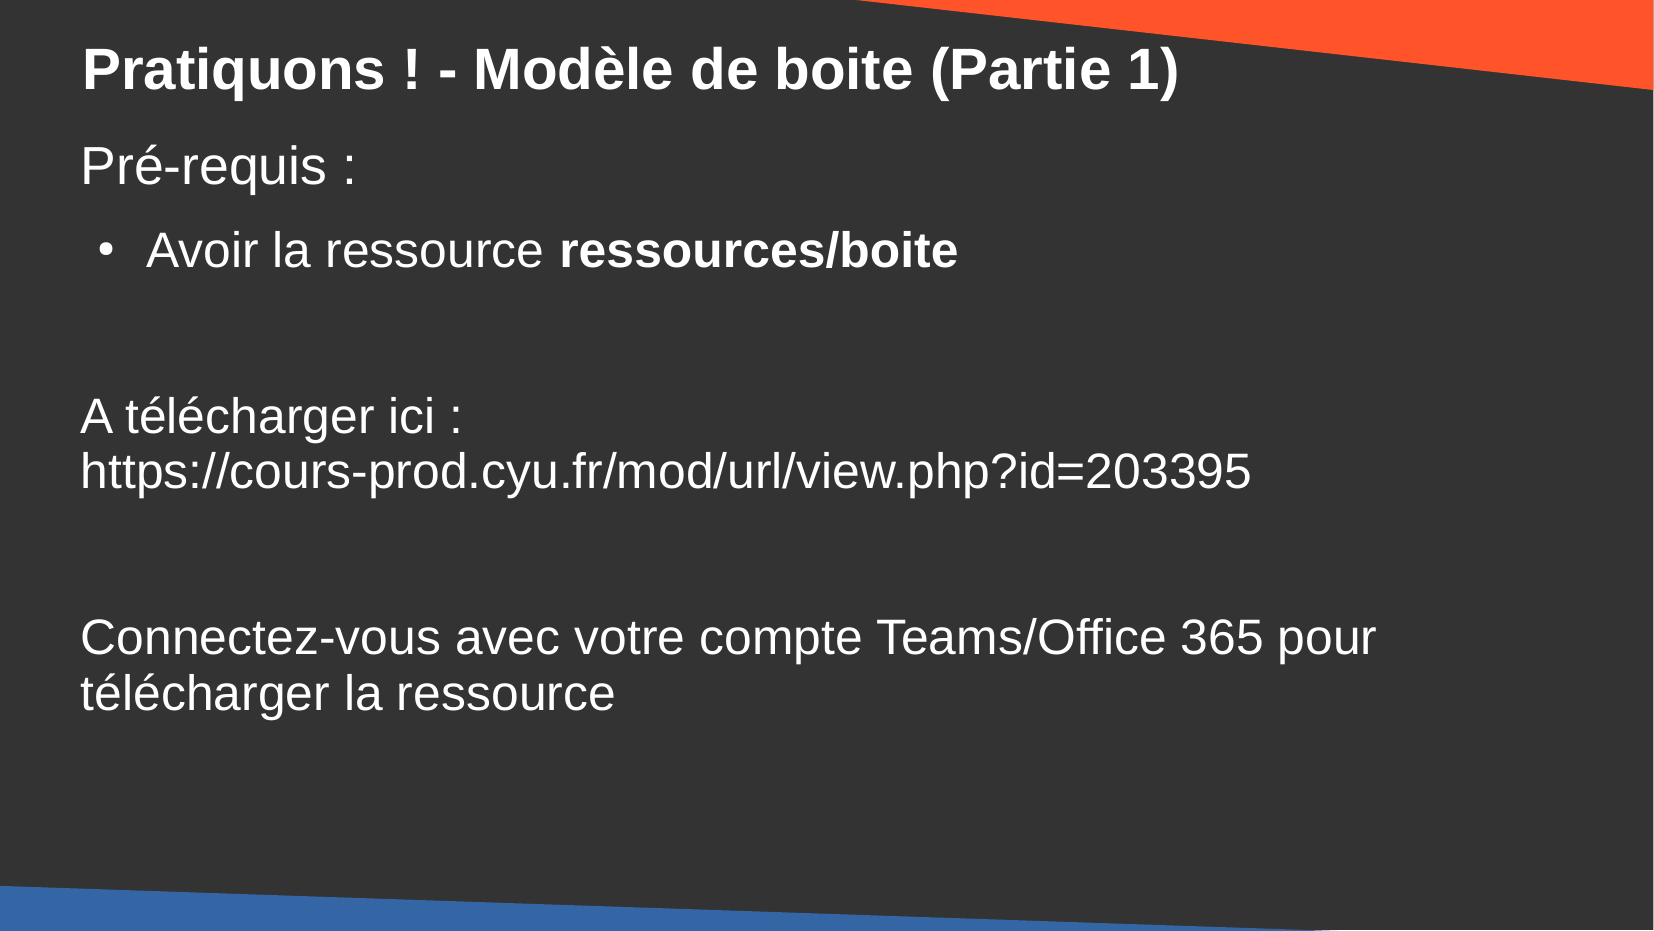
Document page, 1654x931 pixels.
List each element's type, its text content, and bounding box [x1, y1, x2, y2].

title Pratiquons ! - Modèle de boite (Partie 1) [82, 37, 1571, 114]
list Pré-requis : Avoir la ressource ressources/boite A télécharger ici : https://cours-prod.cyu.fr/mod/url/view.php?id=203395 Connectez-vous avec votre compte Teams/Office 365 pour télécharger la ressource [80, 135, 1620, 721]
text_box [0, 885, 1337, 931]
text_box [856, 0, 1654, 91]
